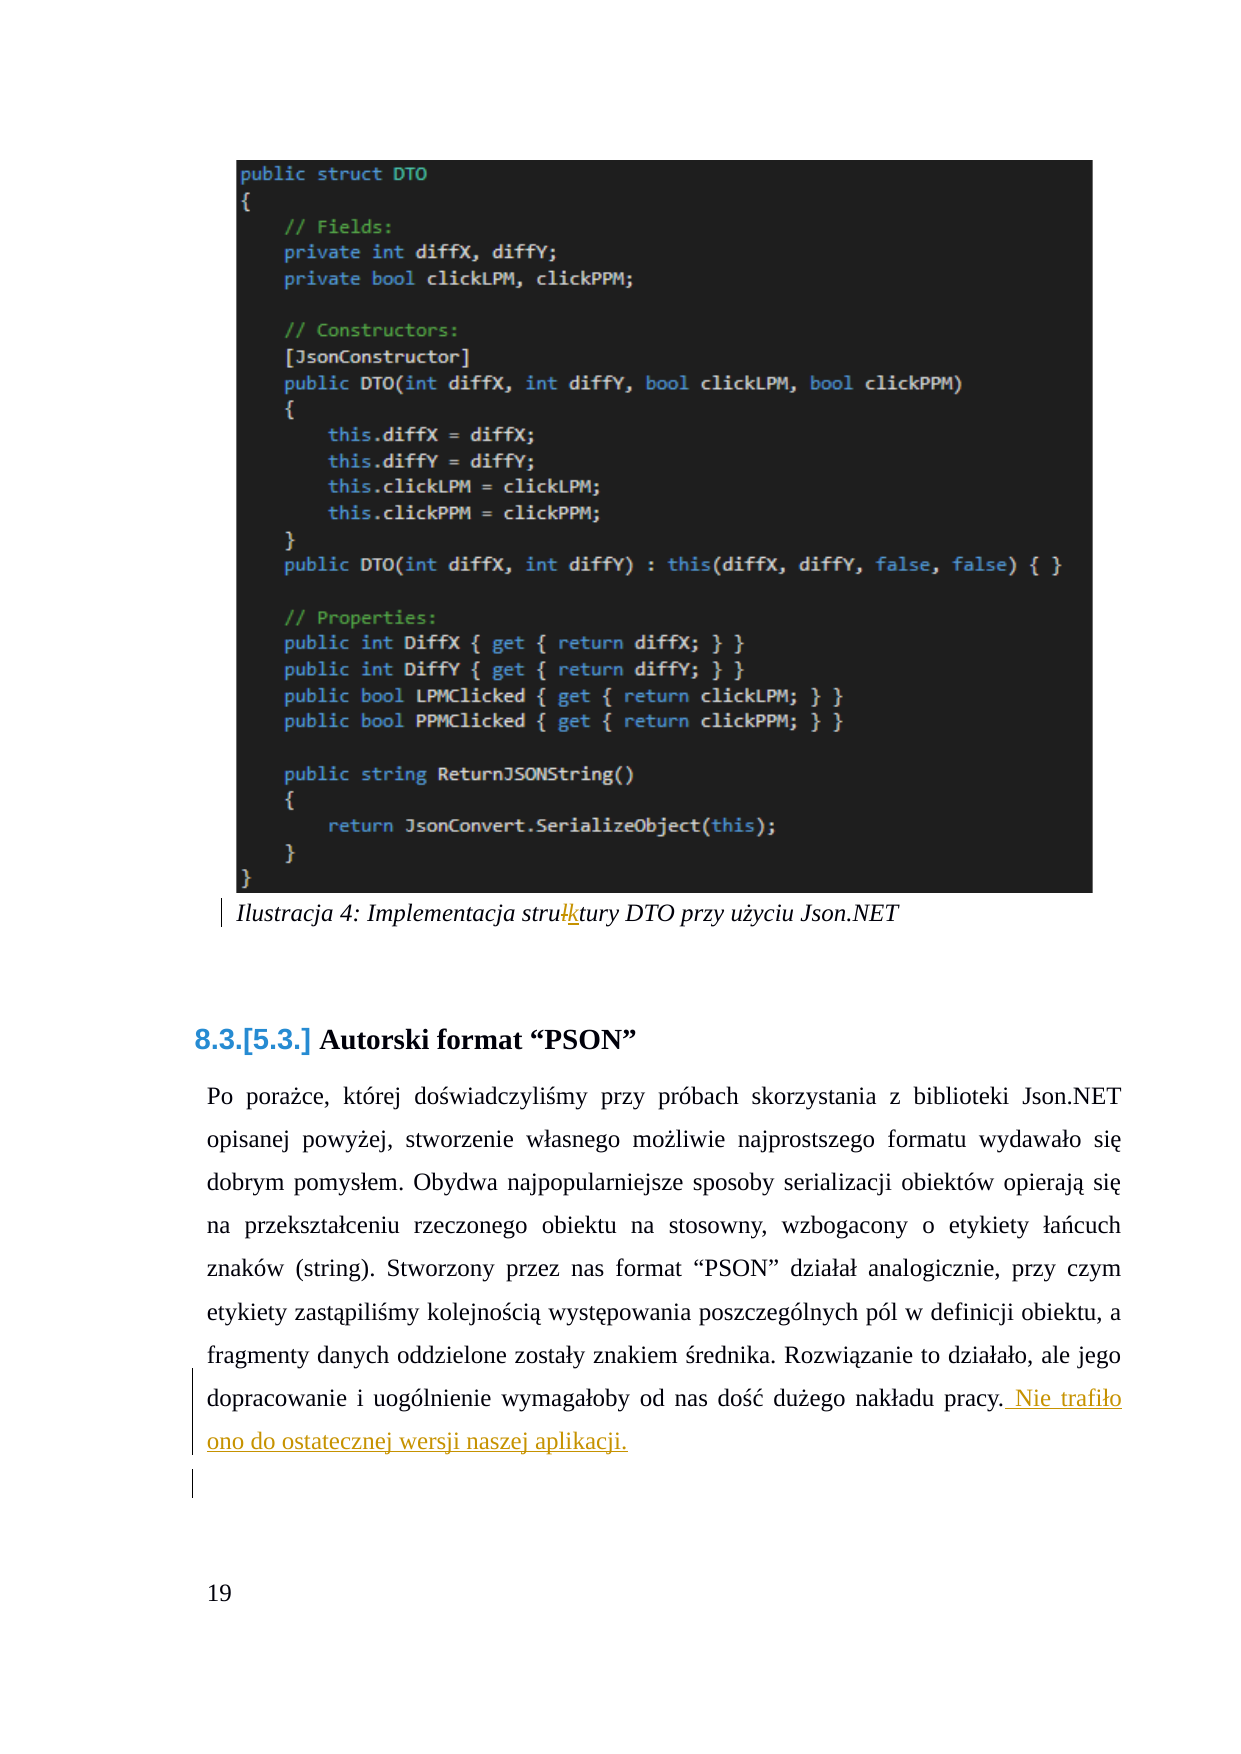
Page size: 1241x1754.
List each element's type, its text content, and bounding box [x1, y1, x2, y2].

text Ilustracja 5: Implementacja struktury DTO przy użyciu Json.NET [236, 893, 1093, 927]
picture [236, 160, 1093, 893]
text Po porażce, której doświadczyliśmy przy próbach skorzystania z biblioteki Json.NET opisanej powyżej, stworzenie własnego możliwie najprostszego formatu wydawało się dobrym pomysłem. Obydwa najpopularniejsze sposoby serializacji obiektów opierają się na przekształceniu rzeczonego obiektu na stosowny, wzbogacony o etykiety łańcuch znaków (string). Stworzony przez nas format “PSON” działał analogicznie, przy czym etykiety zastąpiliśmy kolejnością występowania poszczególnych pól w definicji obiektu, a fragmenty danych oddzielone zostały znakiem średnika. Rozwiązanie to działało, ale jego dopracowanie i uogólnienie wymagałoby od nas dość dużego nakładu pracy. Nie trafiło ono do ostatecznej wersji naszej aplikacji. [207, 1081, 1122, 1455]
subtitle Autorski format “PSON” [319, 1022, 1122, 1056]
